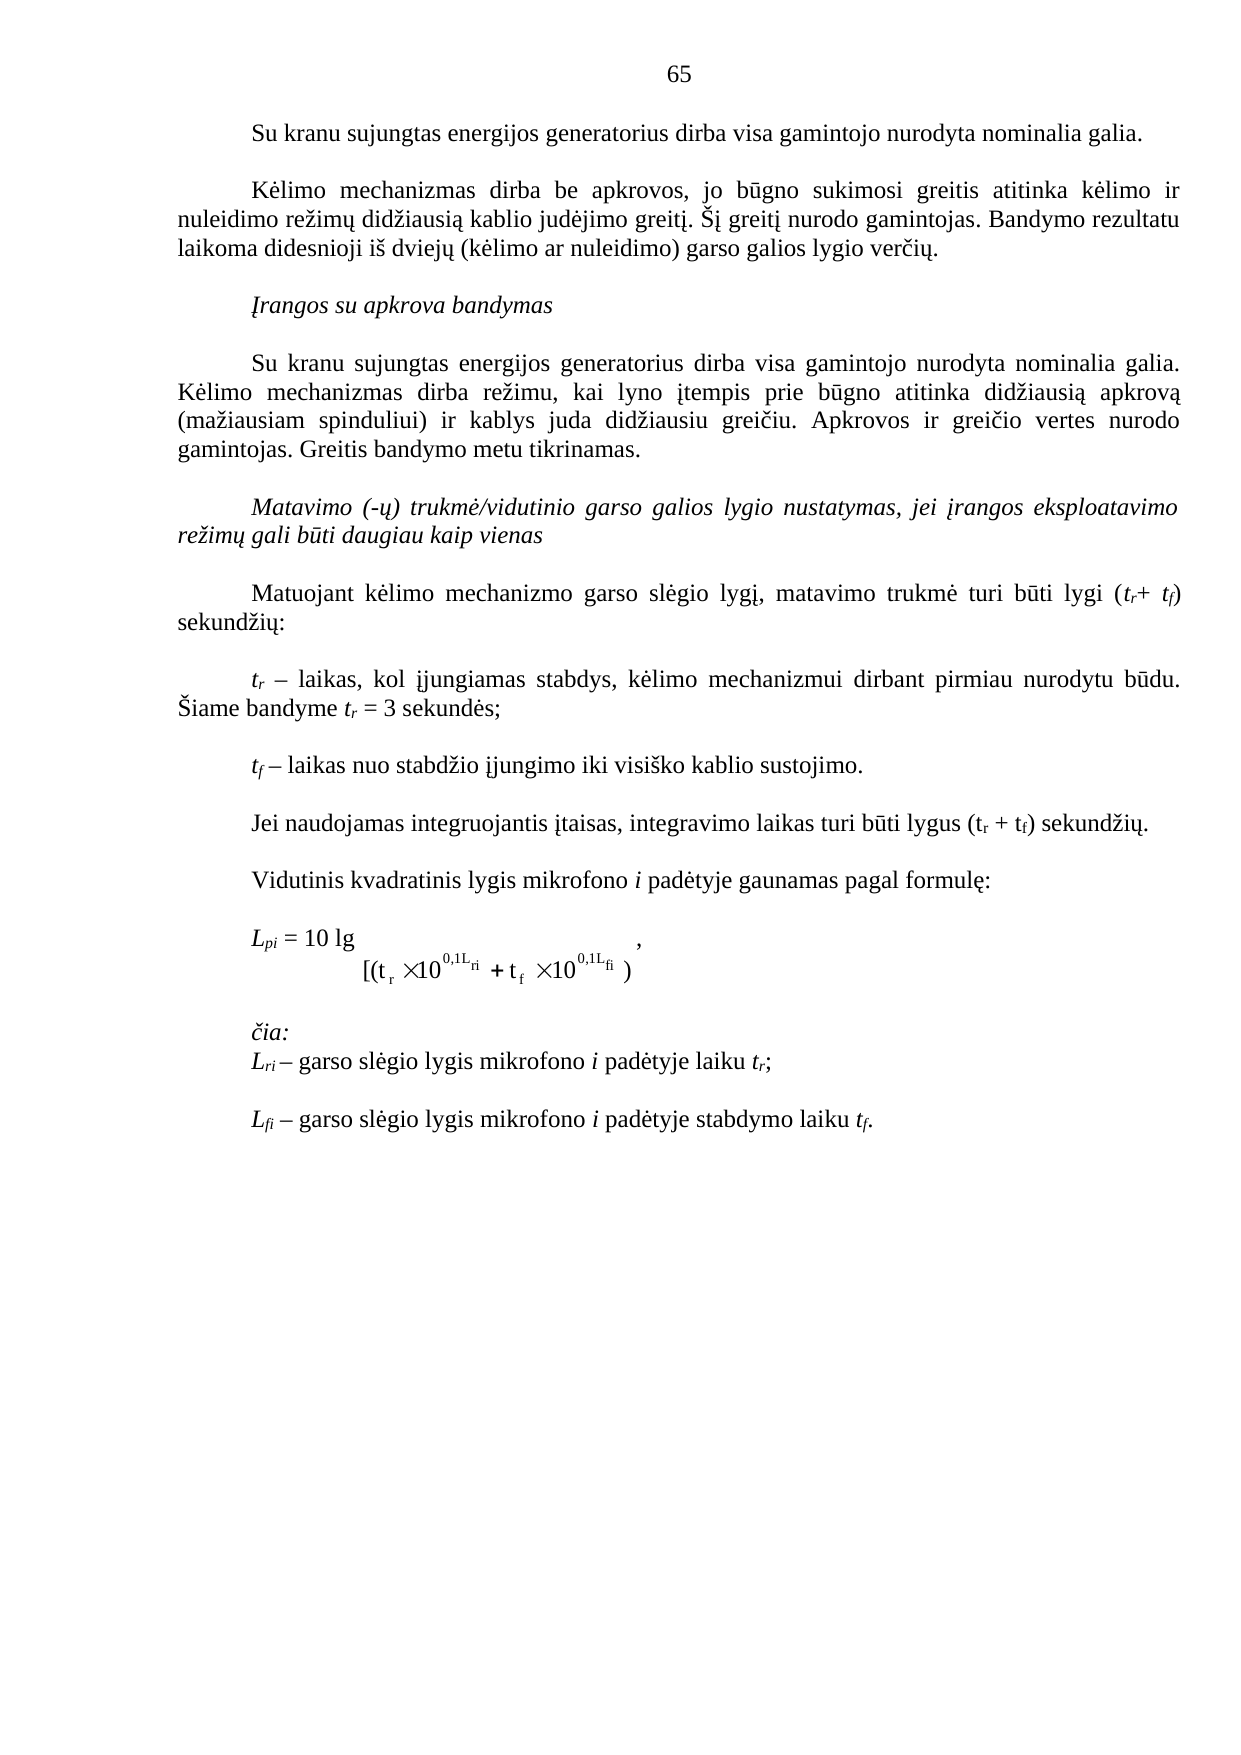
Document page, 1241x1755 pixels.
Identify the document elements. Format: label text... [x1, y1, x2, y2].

text Lpi = 10 lg , [177, 923, 1181, 989]
text Matuojant kėlimo mechanizmo garso slėgio lygį, matavimo trukmė turi būti lygi (tr+ tf) sekundžių: [177, 578, 1181, 636]
text čia: [177, 1017, 1181, 1046]
text Lri – garso slėgio lygis mikrofono i padėtyje laiku tr; [177, 1046, 1181, 1075]
text Matavimo (-ų) trukmė/vidutinio garso galios lygio nustatymas, jei įrangos eksploatavimo režimų gali būti daugiau kaip vienas [177, 492, 1181, 549]
text Su kranu sujungtas energijos generatorius dirba visa gamintojo nurodyta nominalia galia. Kėlimo mechanizmas dirba režimu, kai lyno įtempis prie būgno atitinka didžiausią apkrovą (mažiausiam spinduliui) ir kablys juda didžiausiu greičiu. Apkrovos ir greičio vertes nurodo gamintojas. Greitis bandymo metu tikrinamas. [177, 348, 1181, 463]
text Su kranu sujungtas energijos generatorius dirba visa gamintojo nurodyta nominalia galia. [177, 118, 1181, 147]
text Kėlimo mechanizmas dirba be apkrovos, jo būgno sukimosi greitis atitinka kėlimo ir nuleidimo režimų didžiausią kablio judėjimo greitį. Šį greitį nurodo gamintojas. Bandymo rezultatu laikoma didesnioji iš dviejų (kėlimo ar nuleidimo) garso galios lygio verčių. [177, 176, 1181, 262]
text Lfi – garso slėgio lygis mikrofono i padėtyje stabdymo laiku tf. [177, 1104, 1181, 1132]
text tr – laikas, kol įjungiamas stabdys, kėlimo mechanizmui dirbant pirmiau nurodytu būdu. Šiame bandyme tr = 3 sekundės; [177, 664, 1181, 722]
text Jei naudojamas integruojantis įtaisas, integravimo laikas turi būti lygus (tr + tf) sekundžių. [177, 808, 1181, 837]
text tf – laikas nuo stabdžio įjungimo iki visiško kablio sustojimo. [177, 751, 1181, 779]
text Įrangos su apkrova bandymas [177, 291, 1181, 319]
text Vidutinis kvadratinis lygis mikrofono i padėtyje gaunamas pagal formulę: [177, 866, 1181, 894]
